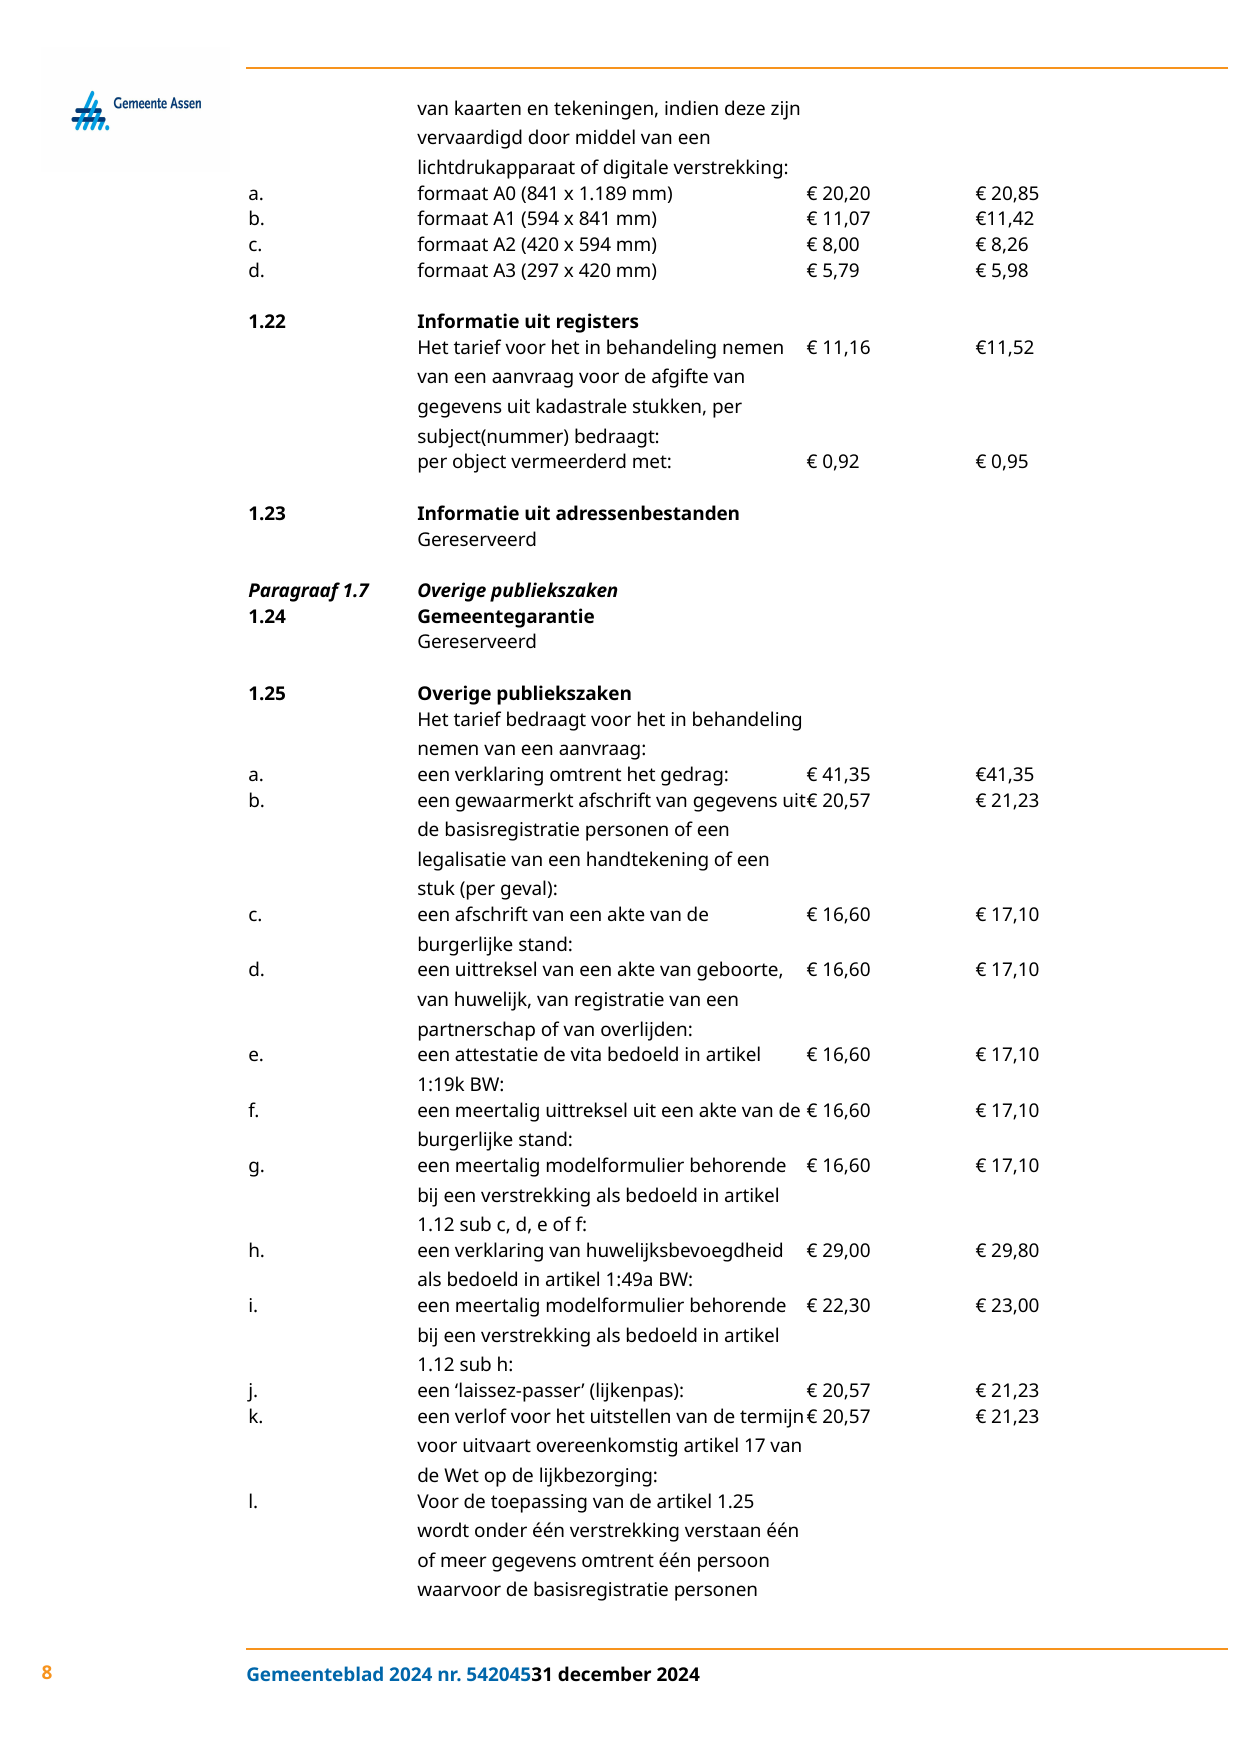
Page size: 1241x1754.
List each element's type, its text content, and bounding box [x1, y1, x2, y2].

table_cell b. [248, 787, 417, 901]
table_cell een afschrift van een akte van de burgerlijke stand: [417, 901, 806, 957]
table_cell [975, 308, 1152, 334]
table_cell een uittreksel van een akte van geboorte, van huwelijk, van registratie van een partnerschap of van overlijden: [417, 957, 806, 1042]
table_cell [975, 526, 1152, 551]
table_cell Paragraaf 1.7 [248, 577, 417, 603]
table_cell € 41,35 [806, 761, 975, 787]
table_cell €11,42 [975, 205, 1152, 231]
table_cell [417, 654, 806, 680]
table_cell i. [248, 1293, 417, 1377]
table_cell € 0,92 [806, 449, 975, 474]
table_cell c. [248, 231, 417, 257]
table_cell 1.25 [248, 680, 417, 706]
table_cell € 17,10 [975, 1042, 1152, 1097]
table_cell een verklaring omtrent het gedrag: [417, 761, 806, 787]
table_cell [806, 1488, 975, 1602]
table_cell [806, 526, 975, 551]
table_cell [975, 95, 1152, 180]
table_cell a. [248, 180, 417, 205]
table_cell € 16,60 [806, 1042, 975, 1097]
table_cell een verklaring van huwelijksbevoegdheid als bedoeld in artikel 1:49a BW: [417, 1237, 806, 1292]
table_cell [806, 474, 975, 500]
table_cell € 16,60 [806, 1097, 975, 1152]
table_cell formaat A1 (594 x 841 mm) [417, 205, 806, 231]
table_cell d. [248, 257, 417, 283]
table_cell een meertalig uittreksel uit een akte van de burgerlijke stand: [417, 1097, 806, 1152]
table_cell van kaarten en tekeningen, indien deze zijn vervaardigd door middel van een lichtdrukapparaat of digitale verstrekking: [417, 95, 806, 180]
table_cell € 0,95 [975, 449, 1152, 474]
table_cell [248, 283, 417, 308]
table_cell € 5,79 [806, 257, 975, 283]
table_cell [806, 500, 975, 526]
table_cell [248, 526, 417, 551]
table_cell [975, 283, 1152, 308]
table_cell [806, 603, 975, 629]
table_cell [975, 706, 1152, 761]
table_cell Informatie uit adressenbestanden [417, 500, 806, 526]
table_cell [248, 629, 417, 654]
table_cell [975, 577, 1152, 603]
table_cell [417, 283, 806, 308]
table_cell [806, 577, 975, 603]
table_cell € 17,10 [975, 1097, 1152, 1152]
table_cell € 21,23 [975, 1377, 1152, 1403]
table_cell Voor de toepassing van de artikel 1.25 wordt onder één verstrekking verstaan één of meer gegevens omtrent één persoon waarvoor de basisregistratie personen [417, 1488, 806, 1602]
table_cell € 16,60 [806, 1152, 975, 1237]
table_cell € 20,20 [806, 180, 975, 205]
table_cell € 21,23 [975, 1403, 1152, 1488]
table_cell € 21,23 [975, 787, 1152, 901]
table_cell [417, 551, 806, 577]
table_cell [806, 629, 975, 654]
table_cell € 20,85 [975, 180, 1152, 205]
table_cell formaat A3 (297 x 420 mm) [417, 257, 806, 283]
table_cell 1.24 [248, 603, 417, 629]
table_cell € 20,57 [806, 787, 975, 901]
table_cell Gereserveerd [417, 526, 806, 551]
table_cell [417, 474, 806, 500]
table_cell € 11,16 [806, 334, 975, 448]
table_cell Gemeentegarantie [417, 603, 806, 629]
table_cell l. [248, 1488, 417, 1602]
table_cell € 16,60 [806, 957, 975, 1042]
table_cell € 5,98 [975, 257, 1152, 283]
table_cell € 17,10 [975, 1152, 1152, 1237]
table_cell Overige publiekszaken [417, 577, 806, 603]
table_cell € 16,60 [806, 901, 975, 957]
picture [41, 47, 231, 172]
table_cell d. [248, 957, 417, 1042]
table_cell een ‘laissez-passer’ (lijkenpas): [417, 1377, 806, 1403]
table_cell [975, 629, 1152, 654]
table_cell [975, 1488, 1152, 1602]
table_cell [806, 551, 975, 577]
table_cell een meertalig modelformulier behorende bij een verstrekking als bedoeld in artikel 1.12 sub c, d, e of f: [417, 1152, 806, 1237]
table_cell € 20,57 [806, 1377, 975, 1403]
table_cell € 22,30 [806, 1293, 975, 1377]
table_cell [248, 551, 417, 577]
table_cell €11,52 [975, 334, 1152, 448]
table_cell € 8,26 [975, 231, 1152, 257]
table_cell g. [248, 1152, 417, 1237]
table_cell c. [248, 901, 417, 957]
table_cell Informatie uit registers [417, 308, 806, 334]
table_cell per object vermeerderd met: [417, 449, 806, 474]
table_cell [248, 474, 417, 500]
table_cell Het tarief voor het in behandeling nemen van een aanvraag voor de afgifte van gegevens uit kadastrale stukken, per subject(nummer) bedraagt: [417, 334, 806, 448]
table_cell [975, 500, 1152, 526]
table_cell [975, 680, 1152, 706]
table_cell €41,35 [975, 761, 1152, 787]
table_cell 1.23 [248, 500, 417, 526]
table_cell [248, 95, 417, 180]
table_cell een verlof voor het uitstellen van de termijn voor uitvaart overeenkomstig artikel 17 van de Wet op de lijkbezorging: [417, 1403, 806, 1488]
table_cell formaat A0 (841 x 1.189 mm) [417, 180, 806, 205]
table_cell 1.22 [248, 308, 417, 334]
table_cell h. [248, 1237, 417, 1292]
table_cell € 17,10 [975, 901, 1152, 957]
table_cell [248, 334, 417, 448]
table_cell een meertalig modelformulier behorende bij een verstrekking als bedoeld in artikel 1.12 sub h: [417, 1293, 806, 1377]
table_cell € 20,57 [806, 1403, 975, 1488]
table_cell [806, 308, 975, 334]
table_cell € 23,00 [975, 1293, 1152, 1377]
table_cell [248, 706, 417, 761]
table_cell [806, 95, 975, 180]
table_cell € 29,80 [975, 1237, 1152, 1292]
table_cell a. [248, 761, 417, 787]
table_cell [248, 654, 417, 680]
table_cell [806, 283, 975, 308]
table_cell k. [248, 1403, 417, 1488]
table_cell [975, 474, 1152, 500]
table_cell [975, 551, 1152, 577]
table_cell [975, 603, 1152, 629]
table_cell € 29,00 [806, 1237, 975, 1292]
table_cell [806, 706, 975, 761]
table_cell een gewaarmerkt afschrift van gegevens uit de basisregistratie personen of een legalisatie van een handtekening of een stuk (per geval): [417, 787, 806, 901]
table_cell [806, 654, 975, 680]
table_cell j. [248, 1377, 417, 1403]
table_cell Overige publiekszaken [417, 680, 806, 706]
table_cell f. [248, 1097, 417, 1152]
table_cell b. [248, 205, 417, 231]
table_cell een attestatie de vita bedoeld in artikel 1:19k BW: [417, 1042, 806, 1097]
table_cell e. [248, 1042, 417, 1097]
table_cell Het tarief bedraagt voor het in behandeling nemen van een aanvraag: [417, 706, 806, 761]
table_cell € 17,10 [975, 957, 1152, 1042]
table_cell Gereserveerd [417, 629, 806, 654]
table_cell € 8,00 [806, 231, 975, 257]
table_cell [806, 680, 975, 706]
table_cell formaat A2 (420 x 594 mm) [417, 231, 806, 257]
table_cell [248, 449, 417, 474]
table_cell [975, 654, 1152, 680]
table_cell € 11,07 [806, 205, 975, 231]
